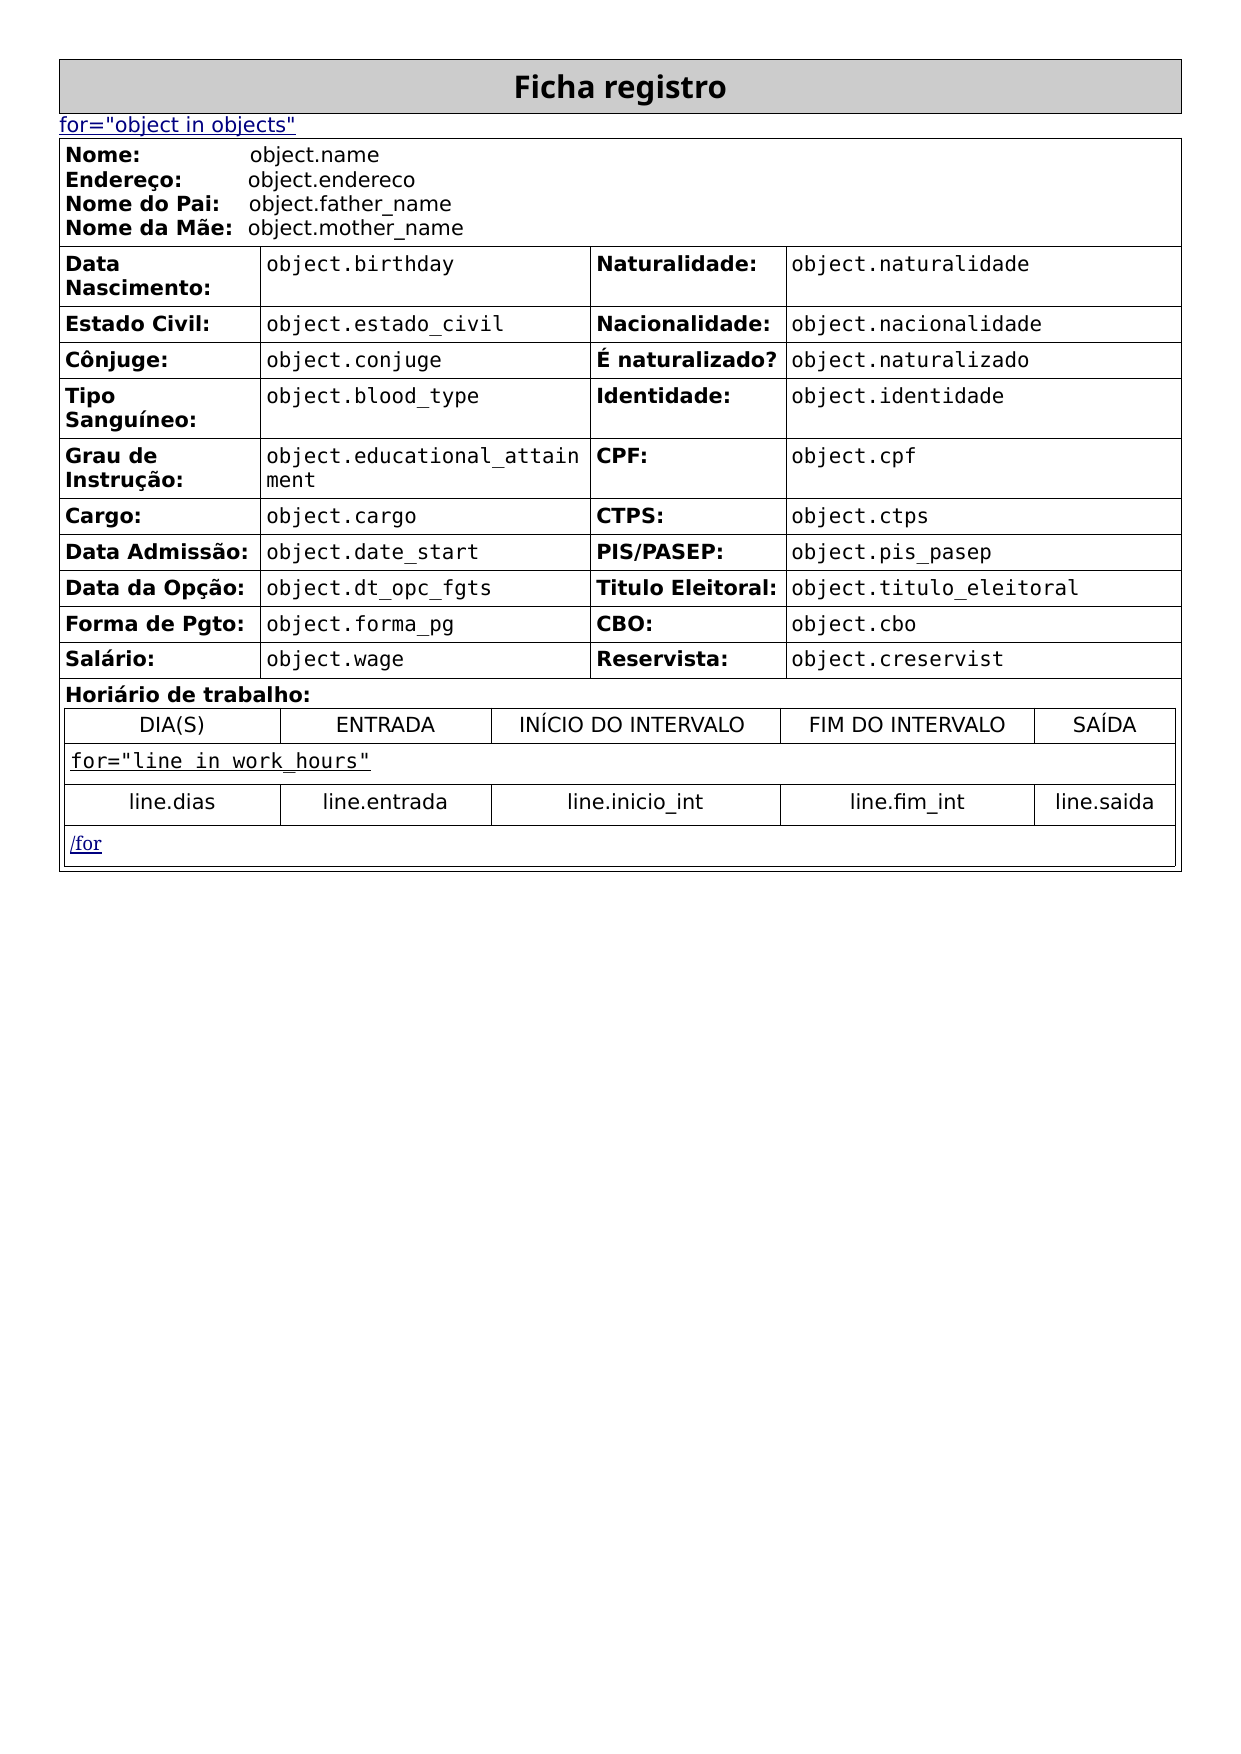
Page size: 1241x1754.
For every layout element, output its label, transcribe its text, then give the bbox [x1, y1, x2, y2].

table_cell for="line in work_hours" [65, 744, 1175, 784]
table_cell object.conjuge [261, 343, 590, 378]
table_cell line.saida [1035, 785, 1175, 825]
table_cell CPF: [591, 439, 786, 498]
text for="object in objects" [59, 114, 1169, 138]
table_cell object.cpf [787, 439, 1181, 498]
table_header DIA(S) [65, 709, 280, 743]
table_cell object.blood_type [261, 379, 590, 438]
table_cell É naturalizado? [591, 343, 786, 378]
table_cell object.forma_pg [261, 607, 590, 642]
table_cell Identidade: [591, 379, 786, 438]
table_header Ficha registro [60, 60, 1181, 113]
table_cell line.inicio_int [492, 785, 780, 825]
table_cell Estado Civil: [60, 307, 260, 342]
table_cell line.fim_int [781, 785, 1034, 825]
table_cell object.dt_opc_fgts [261, 571, 590, 606]
table_cell PIS/PASEP: [591, 535, 786, 570]
table_cell Cônjuge: [60, 343, 260, 378]
table_cell Reservista: [591, 643, 786, 677]
table_cell line.dias [65, 785, 280, 825]
table_cell object.estado_civil [261, 307, 590, 342]
table_cell object.nacionalidade [787, 307, 1181, 342]
table_cell Salário: [60, 643, 260, 677]
table_cell CTPS: [591, 499, 786, 534]
table_cell /for [65, 826, 1175, 866]
table_cell Data Nascimento: [60, 247, 260, 306]
table_cell object.pis_pasep [787, 535, 1181, 570]
table_cell object.titulo_eleitoral [787, 571, 1181, 606]
table_header FIM DO INTERVALO [781, 709, 1034, 743]
table_header INÍCIO DO INTERVALO [492, 709, 780, 743]
table_cell object.date_start [261, 535, 590, 570]
table_header Nome: object.name Endereço: object.endereco Nome do Pai: object.father_name Nome da Mãe: object.mother_name [60, 139, 1181, 246]
table_cell Tipo Sanguíneo: [60, 379, 260, 438]
table_cell object.ctps [787, 499, 1181, 534]
table_header SAÍDA [1035, 709, 1175, 743]
table_header ENTRADA [281, 709, 491, 743]
table_cell Data Admissão: [60, 535, 260, 570]
table_cell Horiário de trabalho: [60, 679, 1181, 871]
table_cell CBO: [591, 607, 786, 642]
table_cell Cargo: [60, 499, 260, 534]
table_cell object.creservist [787, 643, 1181, 677]
table_cell object.educational_attainment [261, 439, 590, 498]
table_cell object.naturalidade [787, 247, 1181, 306]
table_cell Titulo Eleitoral: [591, 571, 786, 606]
table_cell Nacionalidade: [591, 307, 786, 342]
table_cell object.identidade [787, 379, 1181, 438]
table_cell object.birthday [261, 247, 590, 306]
table_cell line.entrada [281, 785, 491, 825]
table_cell Naturalidade: [591, 247, 786, 306]
table_cell object.cbo [787, 607, 1181, 642]
table_cell object.naturalizado [787, 343, 1181, 378]
table_cell Data da Opção: [60, 571, 260, 606]
table_cell object.cargo [261, 499, 590, 534]
table_cell object.wage [261, 643, 590, 677]
table_cell Forma de Pgto: [60, 607, 260, 642]
table_cell Grau de Instrução: [60, 439, 260, 498]
